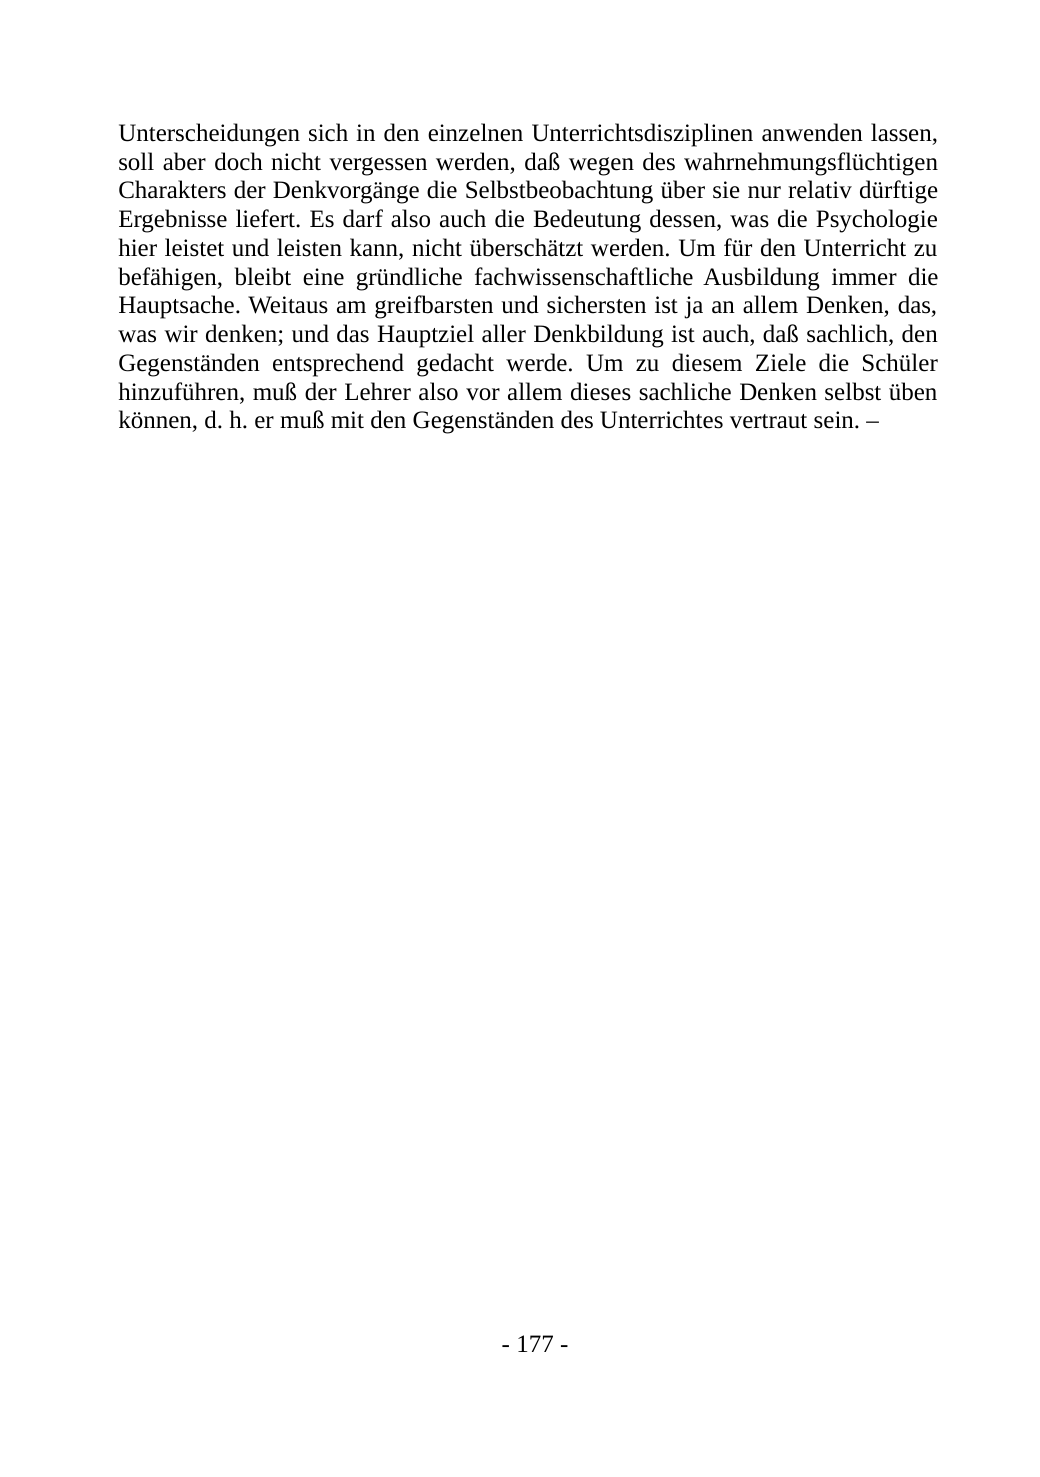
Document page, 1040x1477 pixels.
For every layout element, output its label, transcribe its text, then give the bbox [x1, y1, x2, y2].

text Unterscheidungen sich in den einzelnen Unterrichtsdisziplinen anwenden lassen, soll aber doch nicht vergessen werden, daß wegen des wahrnehmungsflüchtigen Charakters der Denkvorgänge die Selbstbeobachtung über sie nur relativ dürftige Ergebnisse liefert. Es darf also auch die Bedeutung dessen, was die Psychologie hier leistet und leisten kann, nicht überschätzt werden. Um für den Unterricht zu befähigen, bleibt eine gründliche fachwissenschaftliche Ausbildung immer die Hauptsache. Weitaus am greifbarsten und sichersten ist ja an allem Denken, das, was wir denken; und das Hauptziel aller Denkbildung ist auch, daß sachlich, den Gegenständen entsprechend gedacht werde. Um zu diesem Ziele die Schüler hinzuführen, muß der Lehrer also vor allem dieses sachliche Denken selbst üben können, d. h. er muß mit den Gegenständen des Unterrichtes vertraut sein. – [118, 118, 939, 434]
